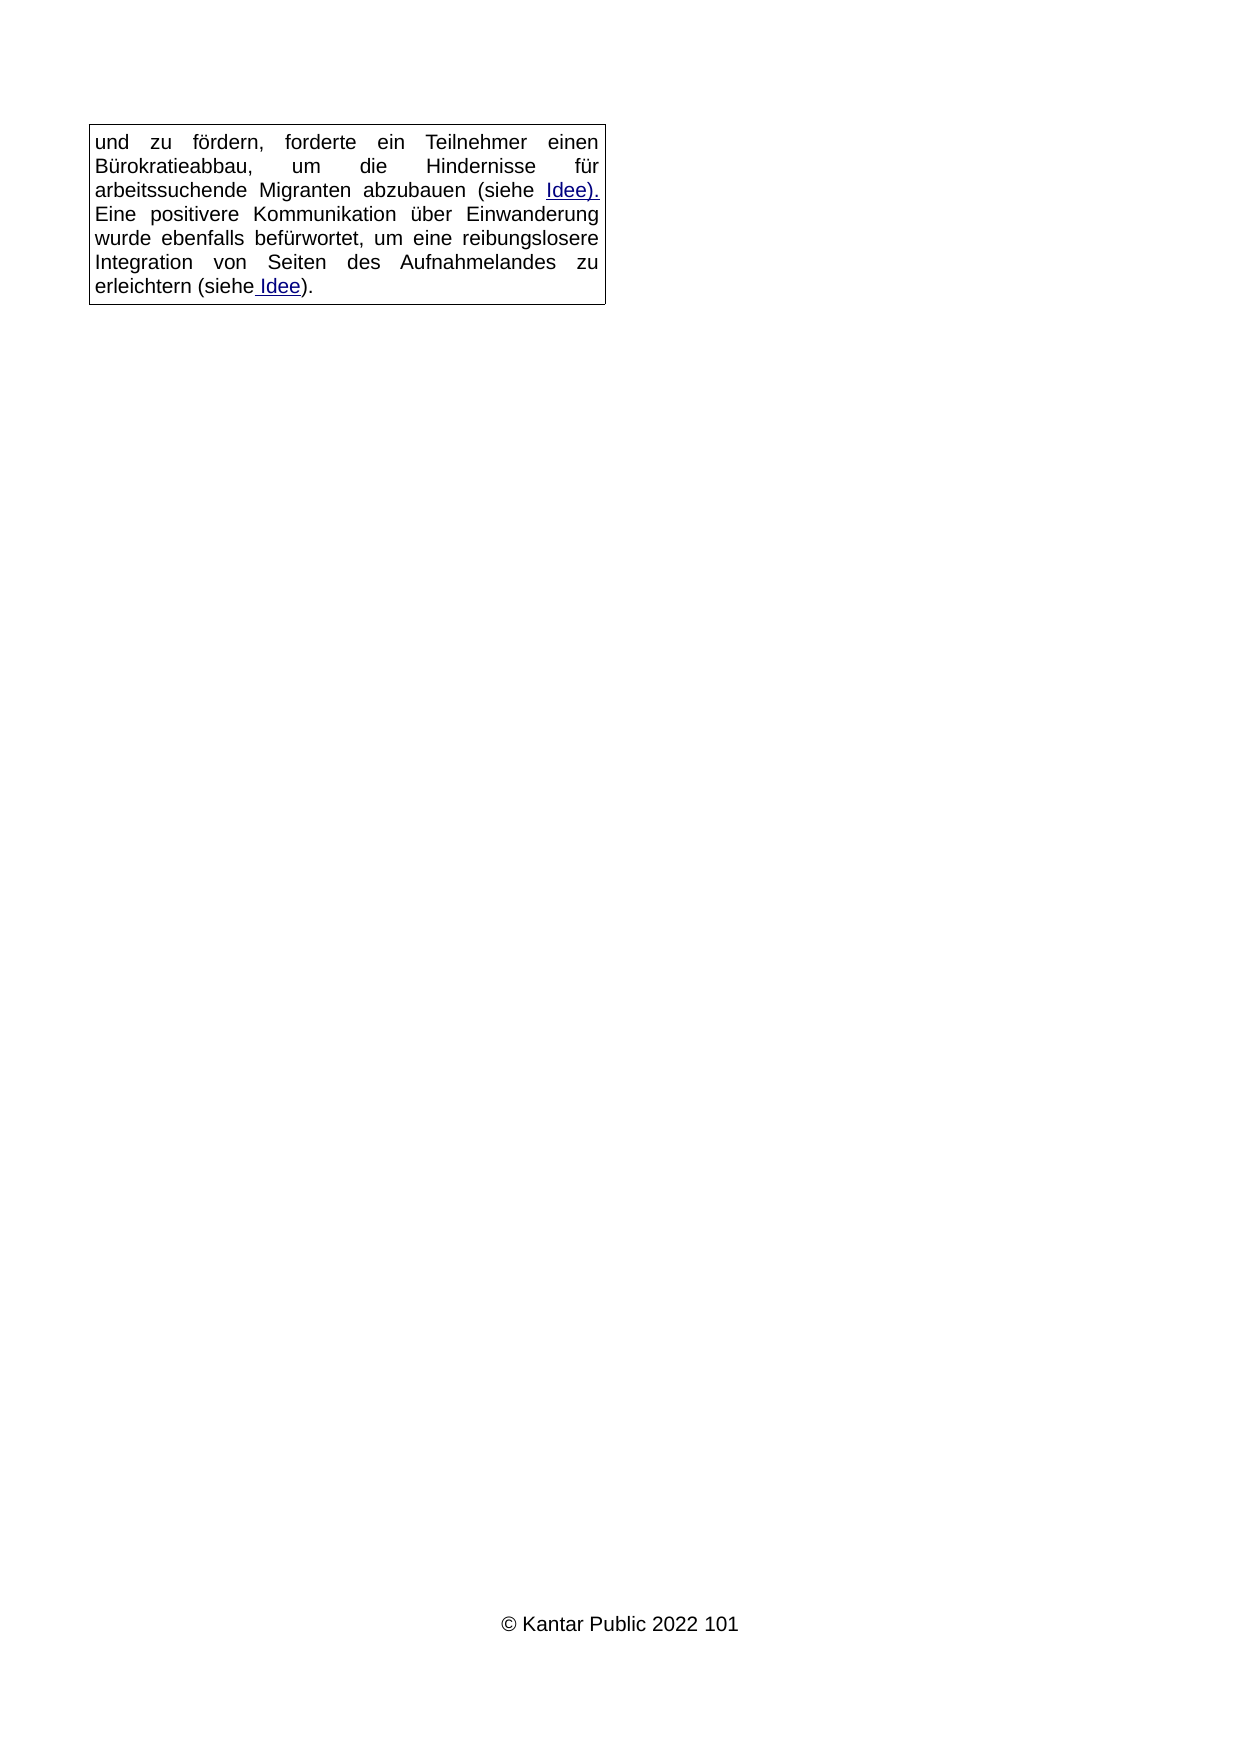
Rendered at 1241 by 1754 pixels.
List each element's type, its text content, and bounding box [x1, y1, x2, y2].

text und zu fördern, forderte ein Teilnehmer einen Bürokratieabbau, um die Hindernisse für arbeitssuchende Migranten abzubauen (siehe Idee). Eine positivere Kommunikation über Einwanderung wurde ebenfalls befürwortet, um eine reibungslosere Integration von Seiten des Aufnahmelandes zu erleichtern (siehe Idee). [90, 125, 605, 304]
